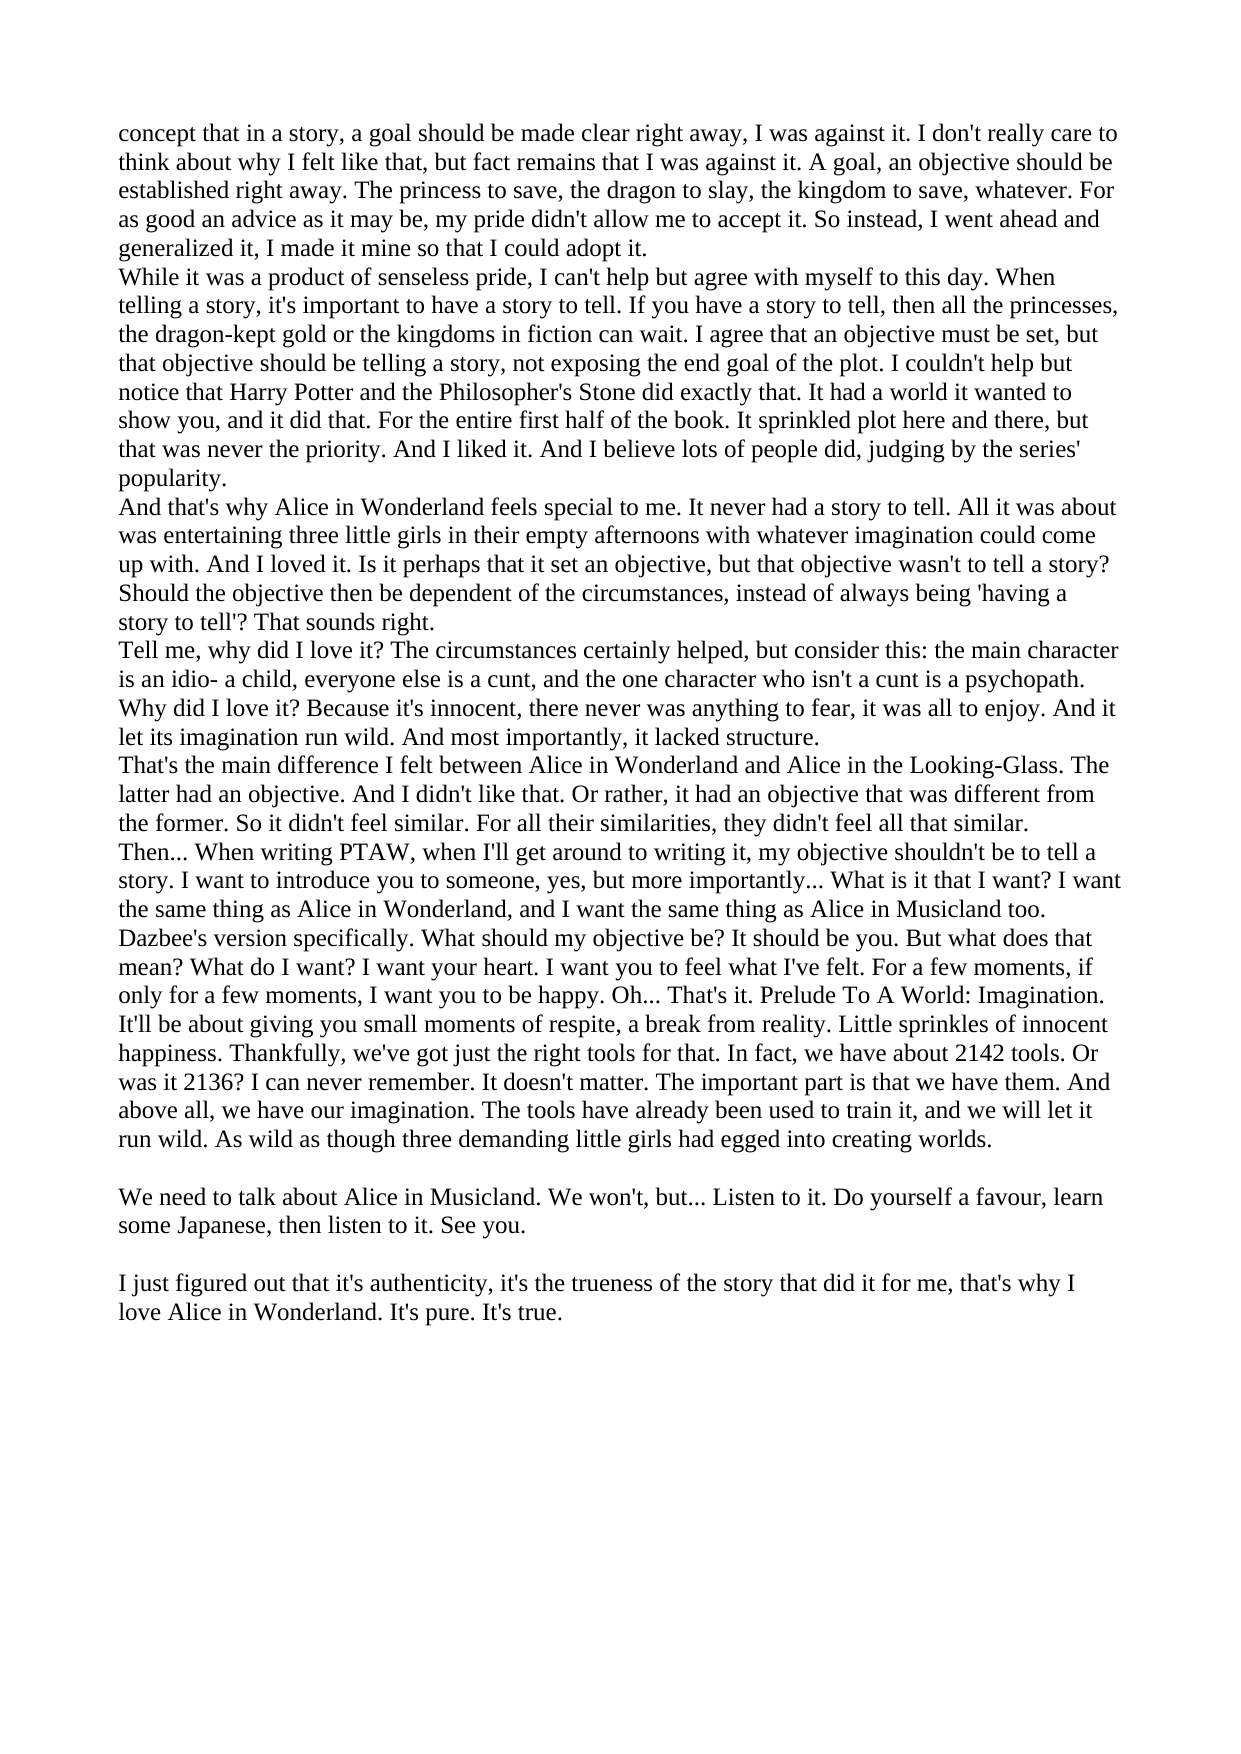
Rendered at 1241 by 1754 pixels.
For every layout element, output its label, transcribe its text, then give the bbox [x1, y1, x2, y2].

text Then... When writing PTAW, when I'll get around to writing it, my objective shouldn't be to tell a story. I want to introduce you to someone, yes, but more importantly... What is it that I want? I want the same thing as Alice in Wonderland, and I want the same thing as Alice in Musicland too. Dazbee's version specifically. What should my objective be? It should be you. But what does that mean? What do I want? I want your heart. I want you to feel what I've felt. For a few moments, if only for a few moments, I want you to be happy. Oh... That's it. Prelude To A World: Imagination. It'll be about giving you small moments of respite, a break from reality. Little sprinkles of innocent happiness. Thankfully, we've got just the right tools for that. In fact, we have about 2142 tools. Or was it 2136? I can never remember. It doesn't matter. The important part is that we have them. And above all, we have our imagination. The tools have already been used to train it, and we will let it run wild. As wild as though three demanding little girls had egged into creating worlds. [118, 837, 1122, 1153]
text I just figured out that it's authenticity, it's the trueness of the story that did it for me, that's why I love Alice in Wonderland. It's pure. It's true. [118, 1268, 1122, 1326]
text concept that in a story, a goal should be made clear right away, I was against it. I don't really care to think about why I felt like that, but fact remains that I was against it. A goal, an objective should be established right away. The princess to save, the dragon to slay, the kingdom to save, whatever. For as good an advice as it may be, my pride didn't allow me to accept it. So instead, I went ahead and generalized it, I made it mine so that I could adopt it. [118, 118, 1122, 262]
text Tell me, why did I love it? The circumstances certainly helped, but consider this: the main character is an idio- a child, everyone else is a cunt, and the one character who isn't a cunt is a psychopath. Why did I love it? Because it's innocent, there never was anything to fear, it was all to enjoy. And it let its imagination run wild. And most importantly, it lacked structure. [118, 636, 1122, 751]
text While it was a product of senseless pride, I can't help but agree with myself to this day. When telling a story, it's important to have a story to tell. If you have a story to tell, then all the princesses, the dragon-kept gold or the kingdoms in fiction can wait. I agree that an objective must be set, but that objective should be telling a story, not exposing the end goal of the plot. I couldn't help but notice that Harry Potter and the Philosopher's Stone did exactly that. It had a world it wanted to show you, and it did that. For the entire first half of the book. It sprinkled plot here and there, but that was never the priority. And I liked it. And I believe lots of people did, judging by the series' popularity. [118, 262, 1122, 492]
text We need to talk about Alice in Musicland. We won't, but... Listen to it. Do yourself a favour, learn some Japanese, then listen to it. See you. [118, 1182, 1122, 1239]
text And that's why Alice in Wonderland feels special to me. It never had a story to tell. All it was about was entertaining three little girls in their empty afternoons with whatever imagination could come up with. And I loved it. Is it perhaps that it set an objective, but that objective wasn't to tell a story? Should the objective then be dependent of the circumstances, instead of always being 'having a story to tell'? That sounds right. [118, 492, 1122, 636]
text That's the main difference I felt between Alice in Wonderland and Alice in the Looking-Glass. The latter had an objective. And I didn't like that. Or rather, it had an objective that was different from the former. So it didn't feel similar. For all their similarities, they didn't feel all that similar. [118, 751, 1122, 837]
